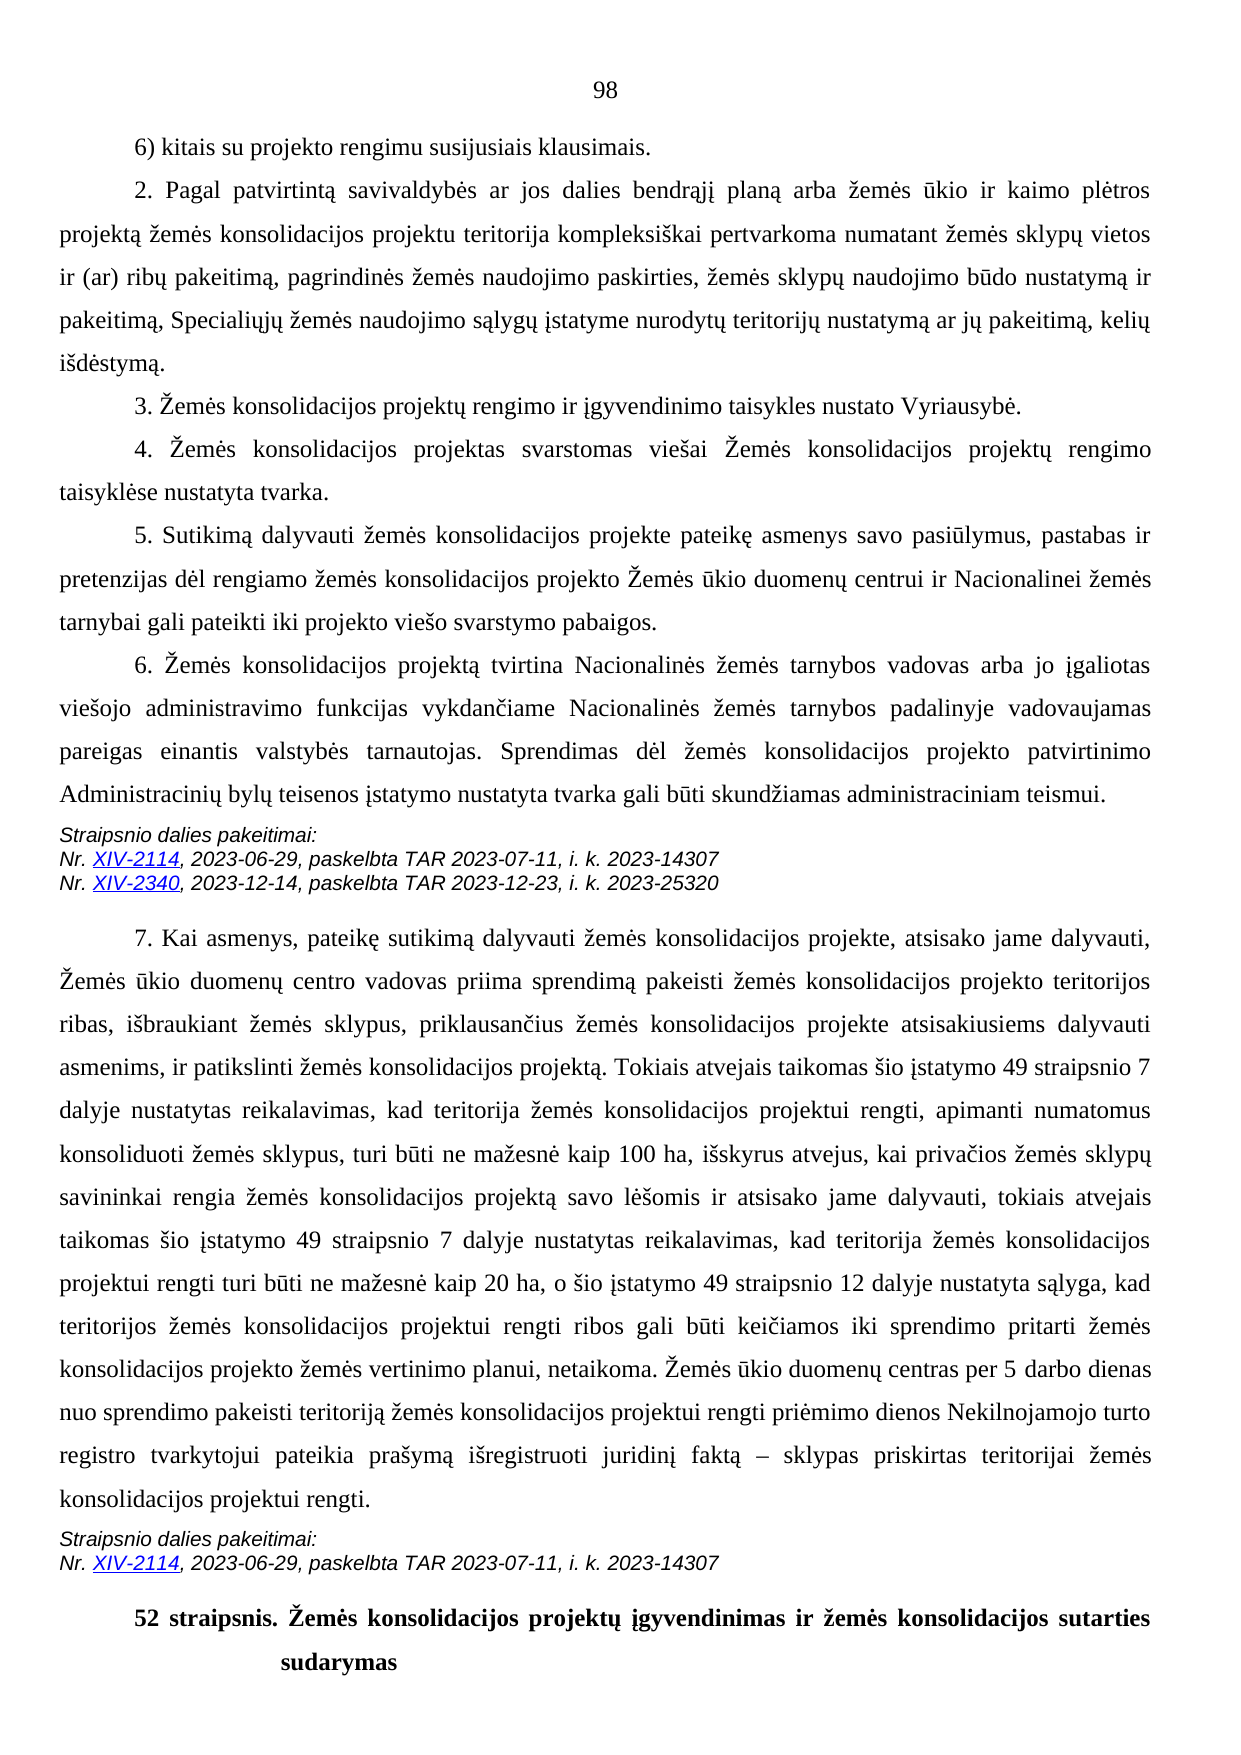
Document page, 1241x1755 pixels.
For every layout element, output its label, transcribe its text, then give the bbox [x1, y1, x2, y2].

text 4. Žemės konsolidacijos projektas svarstomas viešai Žemės konsolidacijos projektų rengimo taisyklėse nustatyta tvarka. [59, 434, 1152, 506]
text 5. Sutikimą dalyvauti žemės konsolidacijos projekte pateikę asmenys savo pasiūlymus, pastabas ir pretenzijas dėl rengiamo žemės konsolidacijos projekto Žemės ūkio duomenų centrui ir Nacionalinei žemės tarnybai gali pateikti iki projekto viešo svarstymo pabaigos. [59, 521, 1152, 636]
text 3. Žemės konsolidacijos projektų rengimo ir įgyvendinimo taisykles nustato Vyriausybė. [59, 391, 1152, 420]
text 2. Pagal patvirtintą savivaldybės ar jos dalies bendrąjį planą arba žemės ūkio ir kaimo plėtros projektą žemės konsolidacijos projektu teritorija kompleksiškai pertvarkoma numatant žemės sklypų vietos ir (ar) ribų pakeitimą, pagrindinės žemės naudojimo paskirties, žemės sklypų naudojimo būdo nustatymą ir pakeitimą, Specialiųjų žemės naudojimo sąlygų įstatyme nurodytų teritorijų nustatymą ar jų pakeitimą, kelių išdėstymą. [59, 176, 1152, 377]
text 6. Žemės konsolidacijos projektą tvirtina Nacionalinės žemės tarnybos vadovas arba jo įgaliotas viešojo administravimo funkcijas vykdančiame Nacionalinės žemės tarnybos padalinyje vadovaujamas pareigas einantis valstybės tarnautojas. Sprendimas dėl žemės konsolidacijos projekto patvirtinimo Administracinių bylų teisenos įstatymo nustatyta tvarka gali būti skundžiamas administraciniam teismui. [59, 650, 1152, 808]
text Nr. XIV-2114, 2023-06-29, paskelbta TAR 2023-07-11, i. k. 2023-14307 [59, 846, 1152, 870]
text Nr. XIV-2340, 2023-12-14, paskelbta TAR 2023-12-23, i. k. 2023-25320 [59, 870, 1152, 894]
text 7. Kai asmenys, pateikę sutikimą dalyvauti žemės konsolidacijos projekte, atsisako jame dalyvauti, Žemės ūkio duomenų centro vadovas priima sprendimą pakeisti žemės konsolidacijos projekto teritorijos ribas, išbraukiant žemės sklypus, priklausančius žemės konsolidacijos projekte atsisakiusiems dalyvauti asmenims, ir patikslinti žemės konsolidacijos projektą. Tokiais atvejais taikomas šio įstatymo 49 straipsnio 7 dalyje nustatytas reikalavimas, kad teritorija žemės konsolidacijos projektui rengti, apimanti numatomus konsoliduoti žemės sklypus, turi būti ne mažesnė kaip 100 ha, išskyrus atvejus, kai privačios žemės sklypų savininkai rengia žemės konsolidacijos projektą savo lėšomis ir atsisako jame dalyvauti, tokiais atvejais taikomas šio įstatymo 49 straipsnio 7 dalyje nustatytas reikalavimas, kad teritorija žemės konsolidacijos projektui rengti turi būti ne mažesnė kaip 20 ha, o šio įstatymo 49 straipsnio 12 dalyje nustatyta sąlyga, kad teritorijos žemės konsolidacijos projektui rengti ribos gali būti keičiamos iki sprendimo pritarti žemės konsolidacijos projekto žemės vertinimo planui, netaikoma. Žemės ūkio duomenų centras per 5 darbo dienas nuo sprendimo pakeisti teritoriją žemės konsolidacijos projektui rengti priėmimo dienos Nekilnojamojo turto registro tvarkytojui pateikia prašymą išregistruoti juridinį faktą – sklypas priskirtas teritorijai žemės konsolidacijos projektui rengti. [59, 923, 1152, 1512]
text 6) kitais su projekto rengimu susijusiais klausimais. [59, 132, 1152, 161]
text Straipsnio dalies pakeitimai: [59, 1527, 1152, 1551]
text 52 straipsnis. Žemės konsolidacijos projektų įgyvendinimas ir žemės konsolidacijos sutarties sudarymas [134, 1603, 1152, 1675]
text Straipsnio dalies pakeitimai: [59, 822, 1152, 846]
text Nr. XIV-2114, 2023-06-29, paskelbta TAR 2023-07-11, i. k. 2023-14307 [59, 1551, 1152, 1575]
